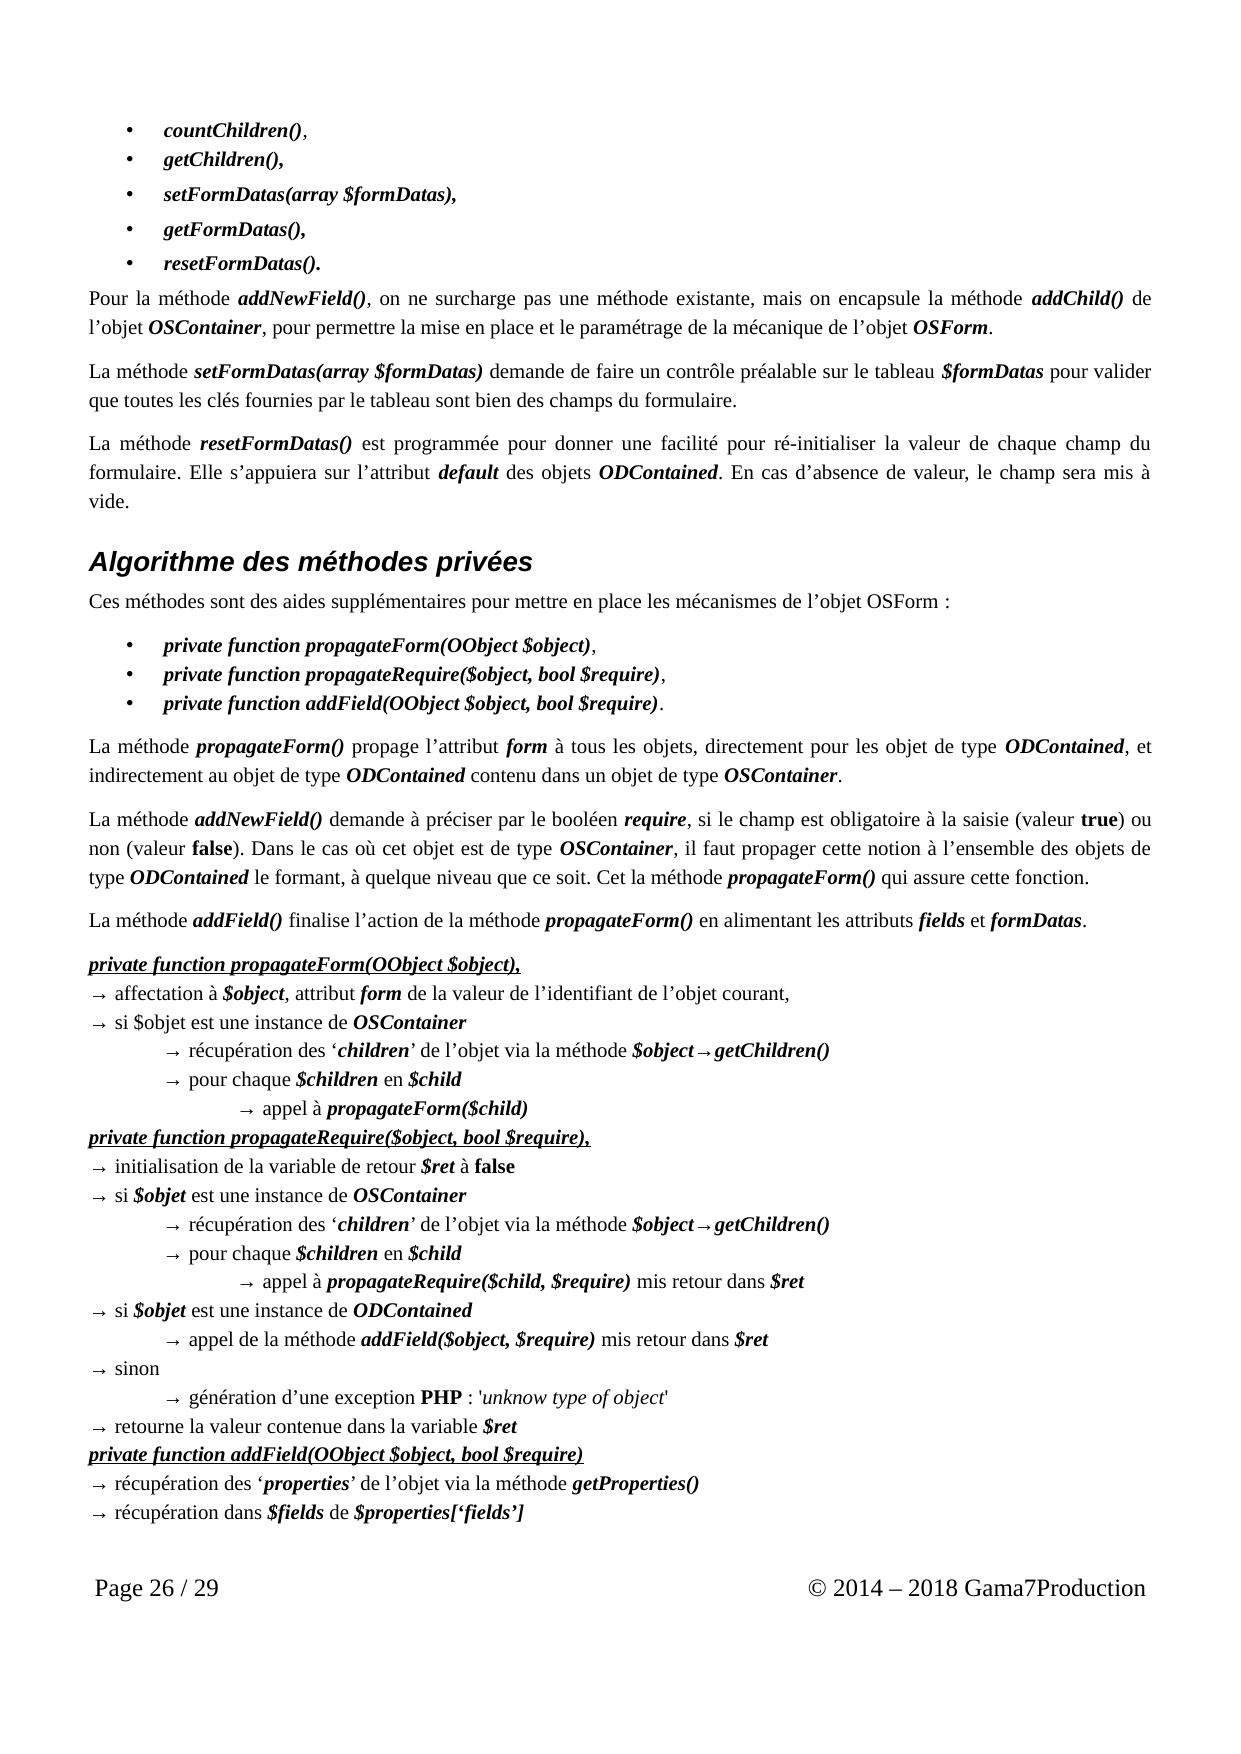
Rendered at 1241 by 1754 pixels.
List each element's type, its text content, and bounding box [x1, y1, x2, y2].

text La méthode addNewField() demande à préciser par le booléen require, si le champ est obligatoire à la saisie (valeur true) ou non (valeur false). Dans le cas où cet objet est de type OSContainer, il faut propager cette notion à l’ensemble des objets de type ODContained le formant, à quelque niveau que ce soit. Cet la méthode propagateForm() qui assure cette fonction. [88, 807, 1152, 889]
text → affectation à $object, attribut form de la valeur de l’identifiant de l’objet courant, [88, 981, 1152, 1005]
text → si $objet est une instance de OSContainer [88, 1183, 1152, 1207]
text → génération d’une exception PHP : 'unknow type of object' [88, 1385, 1152, 1409]
text → récupération des ‘children’ de l’objet via la méthode $object→getChildren() [88, 1038, 1152, 1062]
text → pour chaque $children en $child [88, 1067, 1152, 1091]
text private function addField(OObject $object, bool $require) [88, 1442, 1152, 1466]
text → récupération dans $fields de $properties[‘fields’] [88, 1500, 1152, 1524]
text → si $objet est une instance de OSContainer [88, 1009, 1152, 1034]
list private function propagateRequire($object, bool $require), [126, 662, 1152, 686]
list getFormDatas(), [126, 217, 1152, 241]
text → retourne la valeur contenue dans la variable $ret [88, 1413, 1152, 1438]
text → récupération des ‘properties’ de l’objet via la méthode getProperties() [88, 1471, 1152, 1495]
text → pour chaque $children en $child [88, 1240, 1152, 1264]
text Pour la méthode addNewField(), on ne surcharge pas une méthode existante, mais on encapsule la méthode addChild() de l’objet OSContainer, pour permettre la mise en place et le paramétrage de la mécanique de l’objet OSForm. [88, 286, 1152, 339]
text private function propagateRequire($object, bool $require), [88, 1125, 1152, 1149]
text La méthode setFormDatas(array $formDatas) demande de faire un contrôle préalable sur le tableau $formDatas pour valider que toutes les clés fournies par le tableau sont bien des champs du formulaire. [88, 359, 1152, 412]
list private function addField(OObject $object, bool $require). [126, 691, 1152, 715]
text private function propagateForm(OObject $object), [88, 952, 1152, 976]
list private function propagateForm(OObject $object), [126, 633, 1152, 657]
text Ces méthodes sont des aides supplémentaires pour mettre en place les mécanismes de l’objet OSForm : [88, 589, 1152, 613]
text La méthode resetFormDatas() est programmée pour donner une facilité pour ré-initialiser la valeur de chaque champ du formulaire. Elle s’appuiera sur l’attribut default des objets ODContained. En cas d’absence de valeur, le champ sera mis à vide. [88, 431, 1152, 513]
text → si $objet est une instance de ODContained [88, 1298, 1152, 1322]
text → sinon [88, 1356, 1152, 1380]
list countChildren(), [126, 118, 1152, 142]
text La méthode propagateForm() propage l’attribut form à tous les objets, directement pour les objet de type ODContained, et indirectement au objet de type ODContained contenu dans un objet de type OSContainer. [88, 734, 1152, 787]
list getChildren(), [126, 147, 1152, 171]
text → appel à propagateRequire($child, $require) mis retour dans $ret [88, 1269, 1152, 1293]
text → récupération des ‘children’ de l’objet via la méthode $object→getChildren() [88, 1212, 1152, 1236]
list setFormDatas(array $formDatas), [126, 182, 1152, 206]
text → appel à propagateForm($child) [88, 1096, 1152, 1120]
text La méthode addField() finalise l’action de la méthode propagateForm() en alimentant les attributs fields et formDatas. [88, 908, 1152, 932]
subtitle Algorithme des méthodes privées [88, 545, 1152, 577]
list resetFormDatas(). [126, 251, 1152, 275]
text → initialisation de la variable de retour $ret à false [88, 1154, 1152, 1178]
text → appel de la méthode addField($object, $require) mis retour dans $ret [88, 1327, 1152, 1351]
